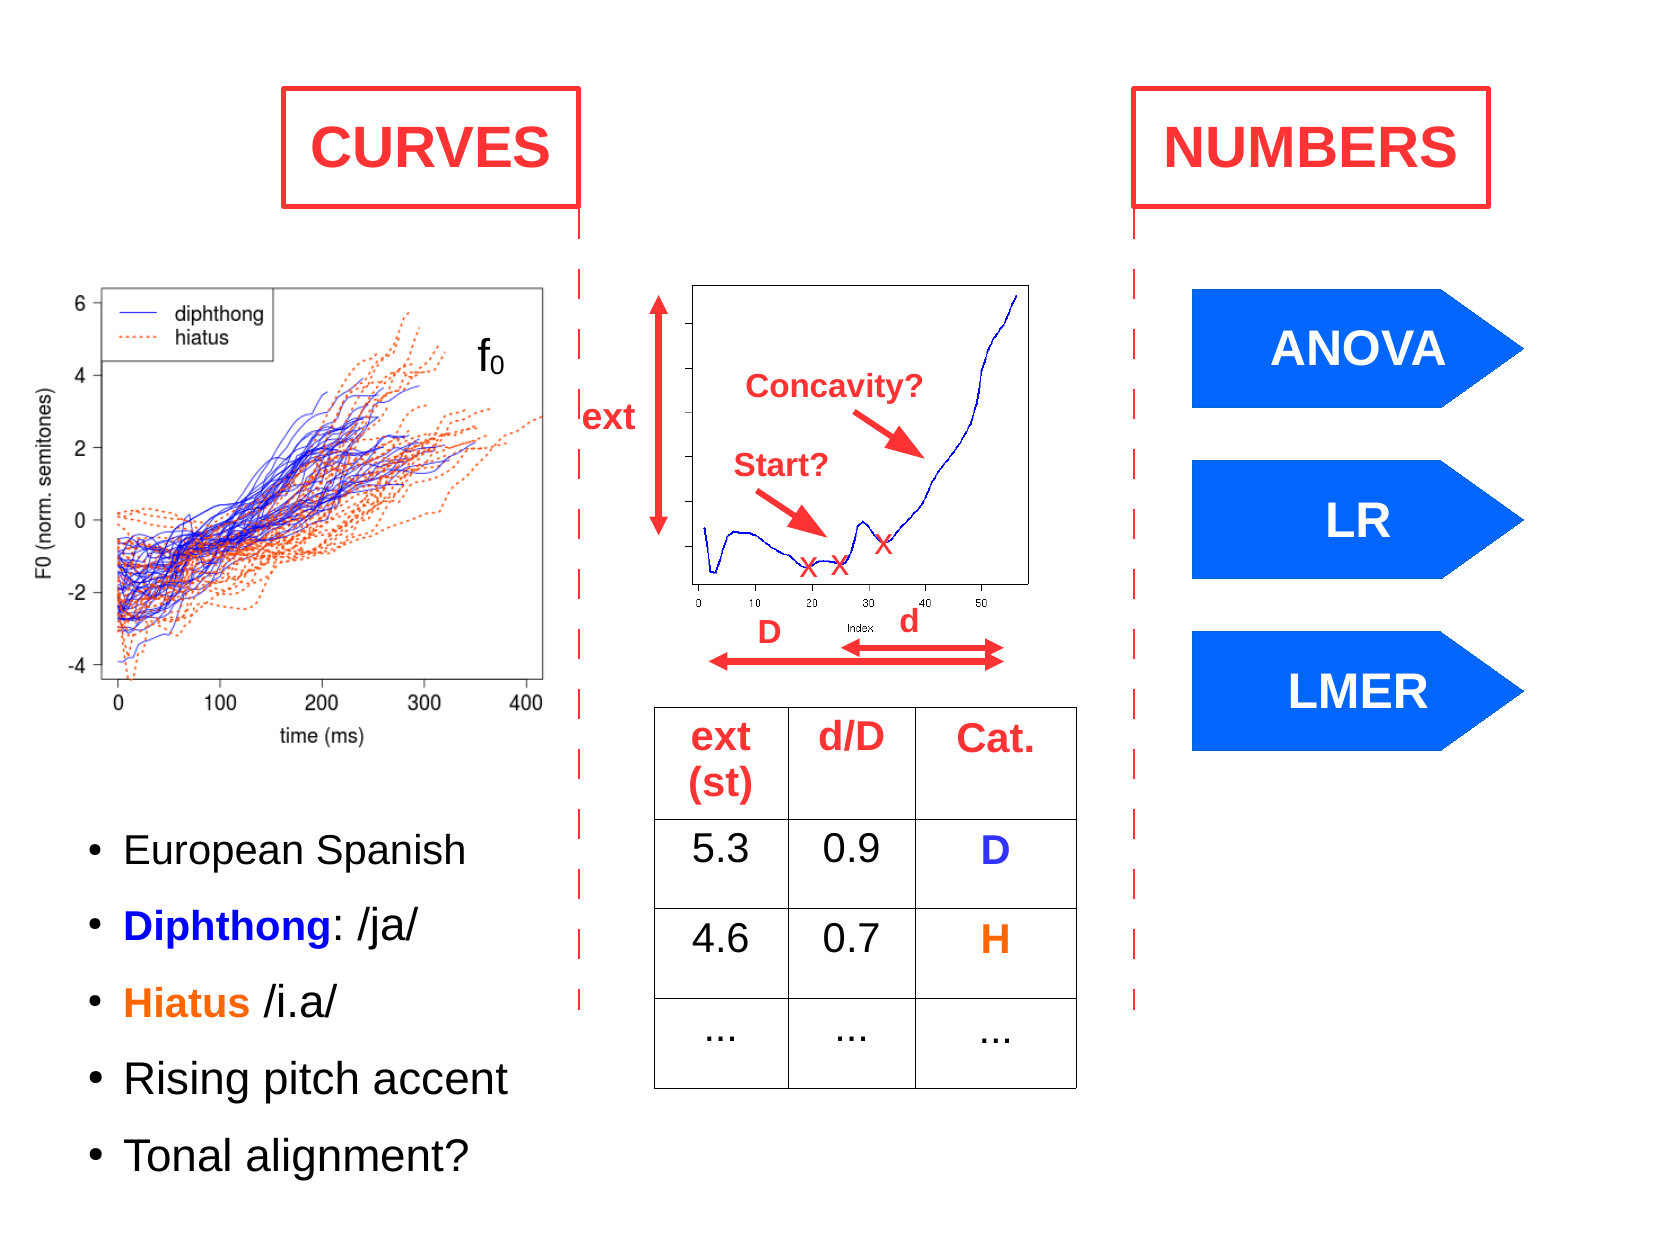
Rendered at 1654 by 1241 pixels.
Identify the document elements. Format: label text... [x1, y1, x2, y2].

table_header Cat. [916, 708, 1076, 819]
text_box LMER [1192, 631, 1524, 751]
text_box ext [566, 384, 655, 446]
text_box D [742, 602, 792, 658]
table_cell ... [916, 999, 1076, 1088]
text_box x [859, 509, 909, 570]
table_cell 0.7 [789, 909, 915, 998]
text_box LR [1192, 460, 1524, 579]
table_cell ... [655, 999, 788, 1088]
picture [35, 277, 556, 762]
text_box European Spanish Diphthong: /ja/ Hiatus /i.a/ Rising pitch accent Tonal alignment? [72, 796, 636, 1187]
table_cell ... [789, 999, 915, 1088]
text_box x [810, 561, 815, 573]
text_box Start? [718, 435, 961, 491]
text_box x [784, 532, 834, 593]
table_cell 5.3 [655, 820, 788, 908]
table_header ext (st) [655, 708, 788, 819]
table_cell D [916, 820, 1076, 908]
text_box x [815, 529, 865, 591]
text_box Concavity? [730, 356, 973, 412]
table_cell 4.6 [655, 909, 788, 998]
text_box NUMBERS [1133, 88, 1489, 207]
text_box f0 [427, 297, 520, 379]
table_cell 0.9 [789, 820, 915, 908]
text_box ANOVA [1192, 289, 1524, 408]
table_header d/D [789, 708, 915, 819]
picture [682, 275, 1043, 647]
text_box d [884, 591, 973, 648]
table_cell H [916, 909, 1076, 998]
text_box CURVES [283, 88, 579, 207]
